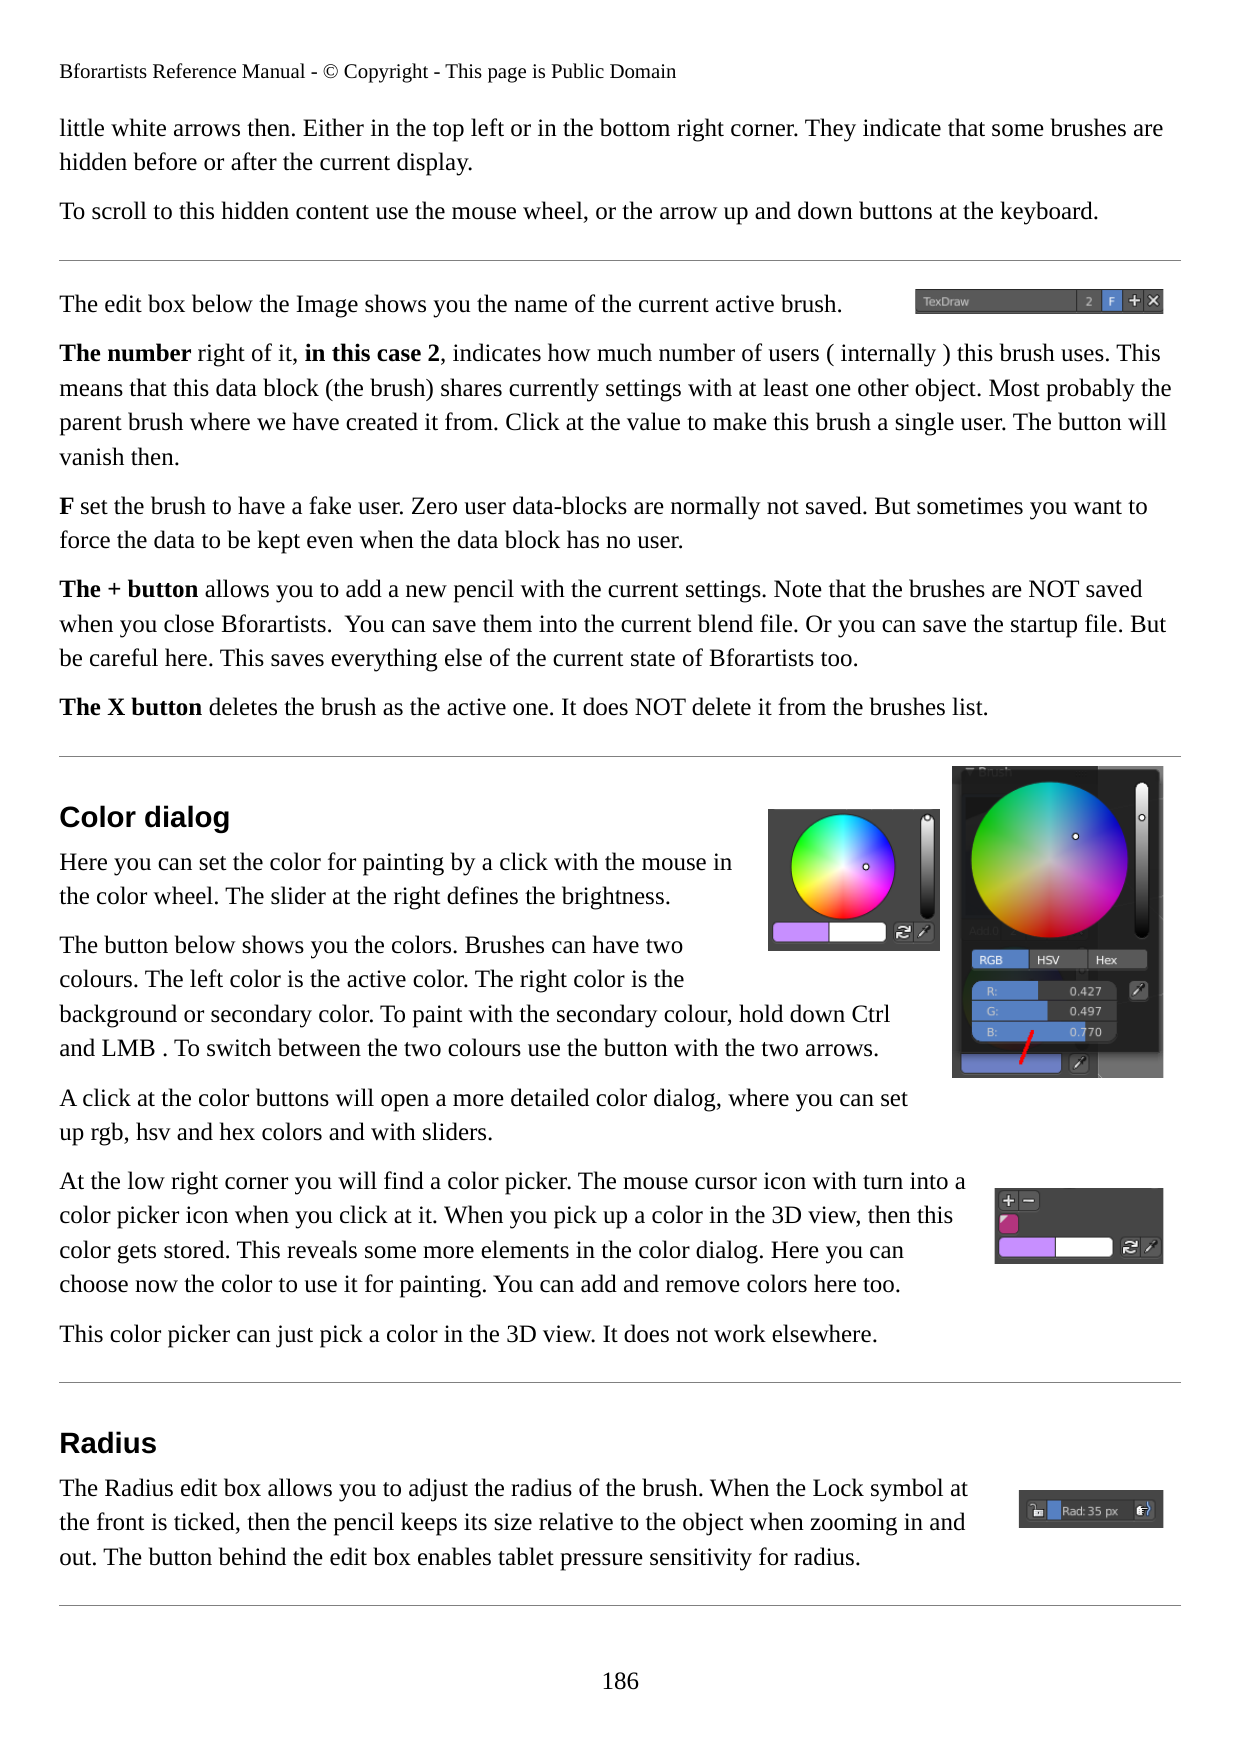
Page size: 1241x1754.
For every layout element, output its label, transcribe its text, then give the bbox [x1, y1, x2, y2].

text To scroll to this hidden content use the mouse wheel, or the arrow up and down buttons at the keyboard. [59, 196, 1181, 225]
text Here you can set the color for painting by a click with the mouse in the color wheel. The slider at the right defines the brightness. [59, 847, 768, 910]
text The X button deletes the brush as the active one. It does NOT delete it from the brushes list. [59, 692, 1181, 721]
text F set the brush to have a fake user. Zero user data-blocks are normally not saved. But sometimes you want to force the data to be kept even when the data block has no user. [59, 491, 1181, 554]
picture [768, 809, 940, 951]
text A click at the color buttons will open a more detailed color dialog, where you can set up rgb, hsv and hex colors and with sliders. [59, 1083, 1181, 1146]
picture [915, 289, 1164, 314]
text At the low right corner you will find a color picker. The mouse cursor icon with turn into a color picker icon when you click at it. When you pick up a color in the 3D view, then this color gets stored. This reveals some more elements in the color dialog. Here you can choose now the color to use it for painting. You can add and remove colors here too. [59, 1166, 1181, 1298]
picture [994, 1188, 1164, 1264]
text little white arrows then. Either in the top left or in the bottom right corner. They indicate that some brushes are hidden before or after the current display. [59, 113, 1181, 176]
text The edit box below the Image shows you the name of the current active brush. [59, 289, 1181, 318]
text This color picker can just pick a color in the 3D view. It does not work elsewhere. [59, 1319, 1181, 1347]
text The + button allows you to add a new pencil with the current settings. Note that the brushes are NOT saved when you close Bforartists. You can save them into the current blend file. Or you can save the startup file. But be careful here. This saves everything else of the current state of Bforartists too. [59, 574, 1181, 672]
subtitle Color dialog [59, 800, 952, 834]
picture [952, 766, 1164, 1078]
text The Radius edit box allows you to adjust the radius of the brush. When the Lock symbol at the front is ticked, then the pencil keeps its size relative to the object when zooming in and out. The button behind the edit box enables tablet pressure sensitivity for radius. [59, 1473, 1181, 1570]
subtitle Radius [59, 1426, 1181, 1460]
picture [1018, 1490, 1164, 1528]
subtitle [1164, 800, 1181, 834]
text The number right of it, in this case 2, indicates how much number of users ( internally ) this brush uses. This means that this data block (the brush) shares currently settings with at least one other object. Most probably the parent brush where we have created it from. Click at the value to make this brush a single user. The button will vanish then. [59, 338, 1181, 471]
text The button below shows you the colors. Brushes can have two colours. The left color is the active color. The right color is the background or secondary color. To paint with the secondary colour, hold down Ctrl and LMB . To switch between the two colours use the button with the two arrows. [59, 930, 952, 1062]
